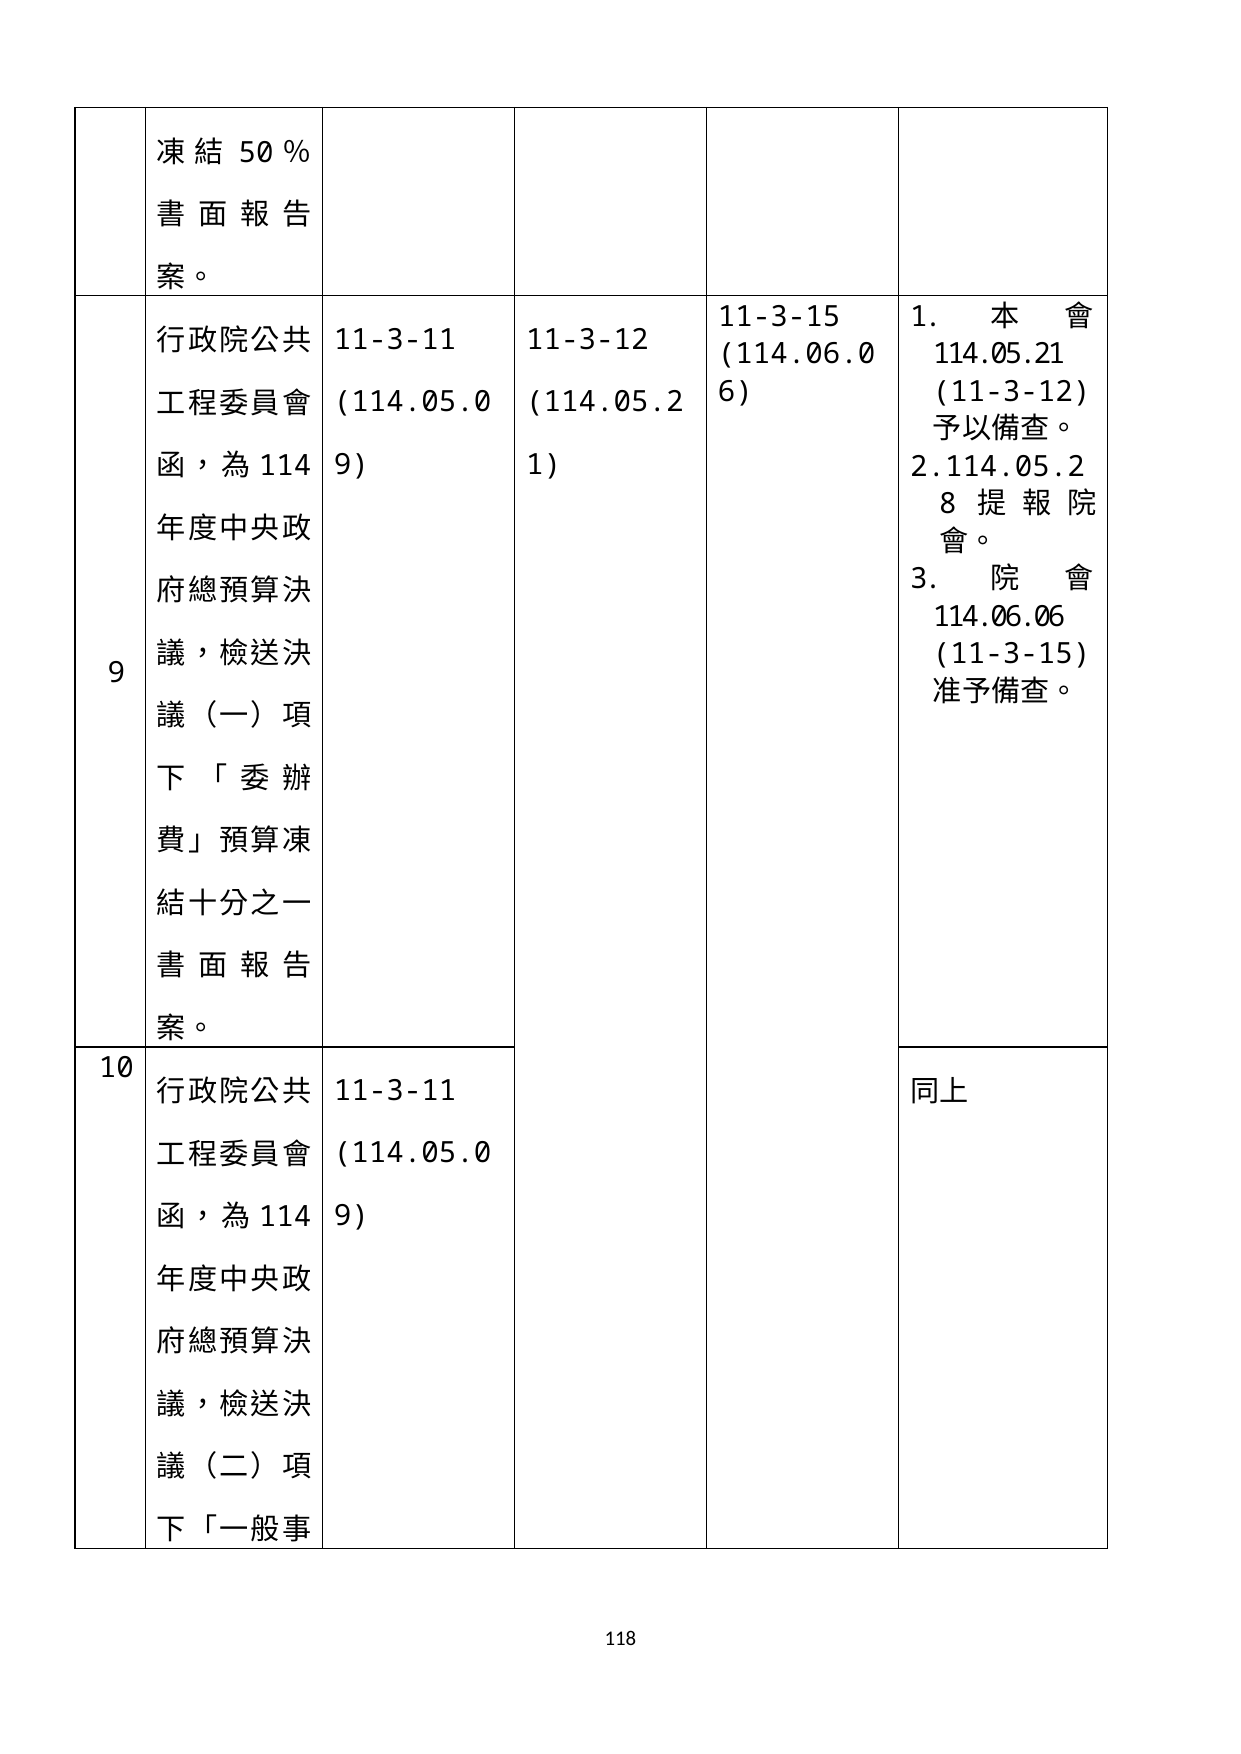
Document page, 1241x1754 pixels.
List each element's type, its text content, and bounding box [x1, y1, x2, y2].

table_cell 1.本會114.05.21 (11-3-12)予以備查。 2.114.05.28提報院會。 3.院會114.06.06 (11-3-15)准予備查。 [899, 296, 1107, 1046]
table_cell [515, 108, 706, 295]
table_cell 11-3-11 (114.05.09) [323, 296, 514, 1046]
table_cell 11-3-15 (114.06.06) [707, 296, 898, 1547]
table_cell [899, 108, 1107, 295]
table_cell [76, 108, 145, 295]
table_cell 同上 [899, 1048, 1107, 1547]
table_cell [707, 108, 898, 295]
table_cell 9 [76, 296, 145, 1046]
table_cell 11-3-11 (114.05.09) [323, 1048, 514, 1547]
table_cell 行政院公共工程委員會函，為114年度中央政府總預算決議，檢送決議（一）項下「委辦費」預算凍結十分之一書面報告案。 [146, 296, 322, 1046]
table_cell 11-3-12 (114.05.21) [515, 296, 706, 1547]
table_cell 10 [76, 1048, 145, 1547]
table_cell 行政院公共工程委員會函，為114年度中央政府總預算決議，檢送決議（二）項下「一般事 [146, 1048, 322, 1547]
table_cell 凍結50％書面報告案。 [146, 108, 322, 295]
table_cell [323, 108, 514, 295]
